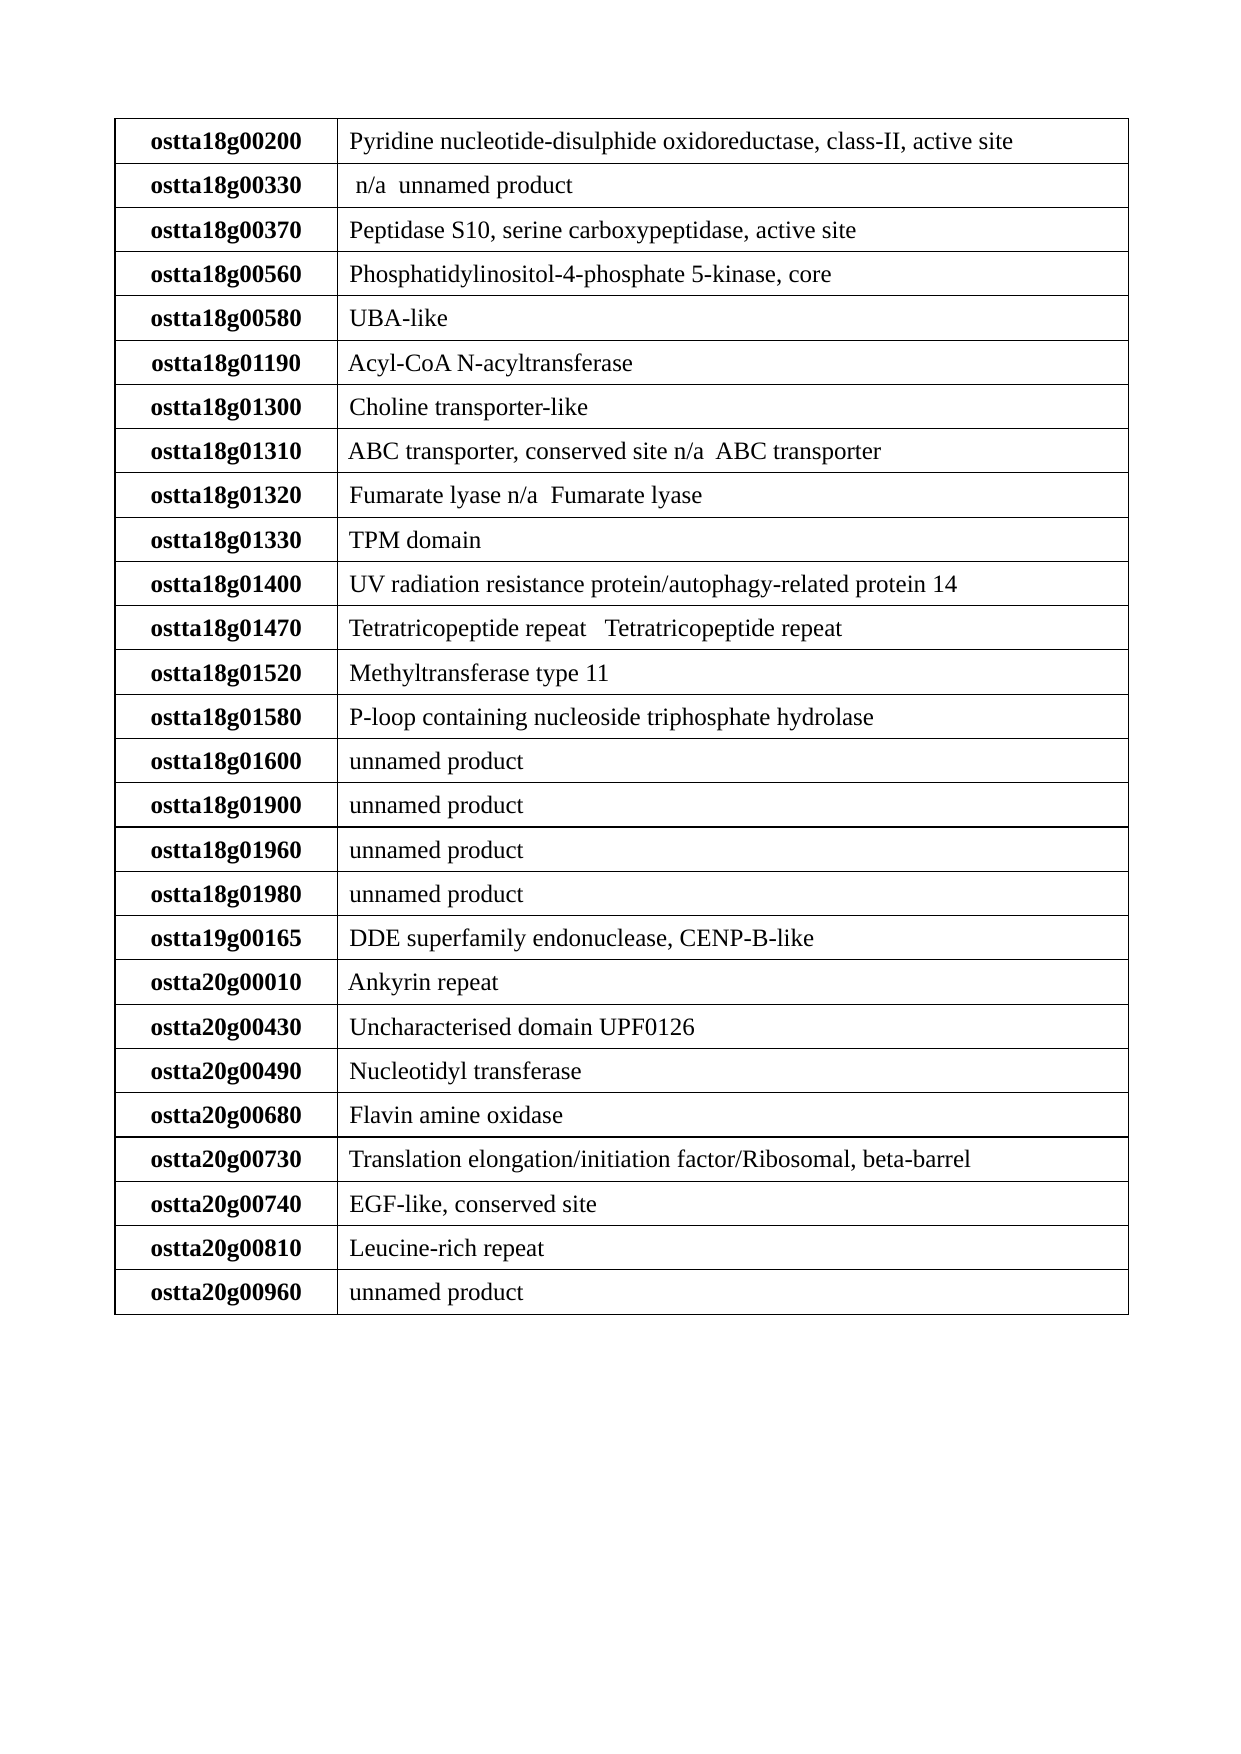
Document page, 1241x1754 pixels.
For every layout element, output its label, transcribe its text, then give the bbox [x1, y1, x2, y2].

table_cell ostta18g01960 [116, 828, 337, 871]
table_cell unnamed product [338, 828, 1128, 871]
table_cell ostta20g00490 [116, 1049, 337, 1092]
table_cell [1129, 428, 1240, 472]
table_cell [1129, 251, 1240, 295]
table_cell Phosphatidylinositol-4-phosphate 5-kinase, core [338, 252, 1128, 295]
table_cell ostta18g01320 [116, 473, 337, 517]
table_cell ostta18g00560 [116, 252, 337, 295]
table_cell [1129, 1269, 1240, 1313]
table_cell [1129, 694, 1240, 738]
table_cell Peptidase S10, serine carboxypeptidase, active site [338, 208, 1128, 251]
table_cell [1129, 207, 1240, 251]
table_cell ostta18g01310 [116, 429, 337, 472]
table_cell [1129, 782, 1240, 826]
table_cell ostta18g01900 [116, 783, 337, 826]
table_cell ostta18g00330 [116, 164, 337, 207]
table_cell ostta20g00730 [116, 1138, 337, 1181]
table_cell [1129, 384, 1240, 428]
table_cell Flavin amine oxidase [338, 1093, 1128, 1136]
table_cell ostta20g00740 [116, 1182, 337, 1225]
table_cell Uncharacterised domain UPF0126 [338, 1005, 1128, 1048]
table_cell [1129, 605, 1240, 649]
table_cell [1129, 1092, 1240, 1136]
table_cell ostta18g00200 [116, 119, 337, 162]
table_cell TPM domain [338, 518, 1128, 561]
table_cell [1129, 871, 1240, 915]
table_cell ostta18g01300 [116, 385, 337, 428]
table_cell [1129, 118, 1240, 162]
table_cell n/a unnamed product [338, 164, 1128, 207]
table_cell ostta19g00165 [116, 916, 337, 959]
table_cell ostta18g01600 [116, 739, 337, 782]
table_cell Choline transporter-like [338, 385, 1128, 428]
table_cell ostta18g01330 [116, 518, 337, 561]
table_cell Methyltransferase type 11 [338, 650, 1128, 694]
table_cell [1129, 1181, 1240, 1225]
table_cell ostta18g01470 [116, 606, 337, 649]
table_cell [1129, 1004, 1240, 1048]
table_cell ostta18g01580 [116, 695, 337, 738]
table_cell DDE superfamily endonuclease, CENP-B-like [338, 916, 1128, 959]
table_cell ABC transporter, conserved site n/a ABC transporter [338, 429, 1128, 472]
table_cell [1129, 738, 1240, 782]
table_cell Acyl-CoA N-acyltransferase [338, 341, 1128, 384]
table_cell unnamed product [338, 872, 1128, 915]
table_cell [1129, 1136, 1240, 1181]
table_cell Nucleotidyl transferase [338, 1049, 1128, 1092]
table_cell [1129, 959, 1240, 1003]
table_cell Tetratricopeptide repeat Tetratricopeptide repeat [338, 606, 1128, 649]
table_cell unnamed product [338, 783, 1128, 826]
table_cell Ankyrin repeat [338, 960, 1128, 1003]
table_cell EGF-like, conserved site [338, 1182, 1128, 1225]
table_cell ostta18g00580 [116, 296, 337, 339]
table_cell [1129, 1048, 1240, 1092]
table_cell ostta18g01400 [116, 562, 337, 605]
table_cell [1129, 163, 1240, 207]
table_cell Fumarate lyase n/a Fumarate lyase [338, 473, 1128, 517]
table_cell [1129, 649, 1240, 694]
table_cell [1129, 472, 1240, 517]
table_cell Translation elongation/initiation factor/Ribosomal, beta-barrel [338, 1138, 1128, 1181]
table_cell ostta18g01520 [116, 650, 337, 694]
table_cell UBA-like [338, 296, 1128, 339]
table_cell ostta20g00010 [116, 960, 337, 1003]
table_cell [1129, 517, 1240, 561]
table_cell [1129, 295, 1240, 339]
table_cell UV radiation resistance protein/autophagy-related protein 14 [338, 562, 1128, 605]
table_cell unnamed product [338, 1270, 1128, 1313]
table_cell P-loop containing nucleoside triphosphate hydrolase [338, 695, 1128, 738]
table_cell [1129, 561, 1240, 605]
table_cell ostta18g01980 [116, 872, 337, 915]
table_cell Leucine-rich repeat [338, 1226, 1128, 1269]
table_cell ostta18g01190 [116, 341, 337, 384]
table_cell ostta20g00960 [116, 1270, 337, 1313]
table_cell [1129, 826, 1240, 871]
table_cell ostta18g00370 [116, 208, 337, 251]
table_cell ostta20g00430 [116, 1005, 337, 1048]
table_cell Pyridine nucleotide-disulphide oxidoreductase, class-II, active site [338, 119, 1128, 162]
table_cell [1129, 1225, 1240, 1269]
table_cell [1129, 915, 1240, 959]
table_cell unnamed product [338, 739, 1128, 782]
table_cell ostta20g00680 [116, 1093, 337, 1136]
table_cell [1129, 340, 1240, 384]
table_cell ostta20g00810 [116, 1226, 337, 1269]
